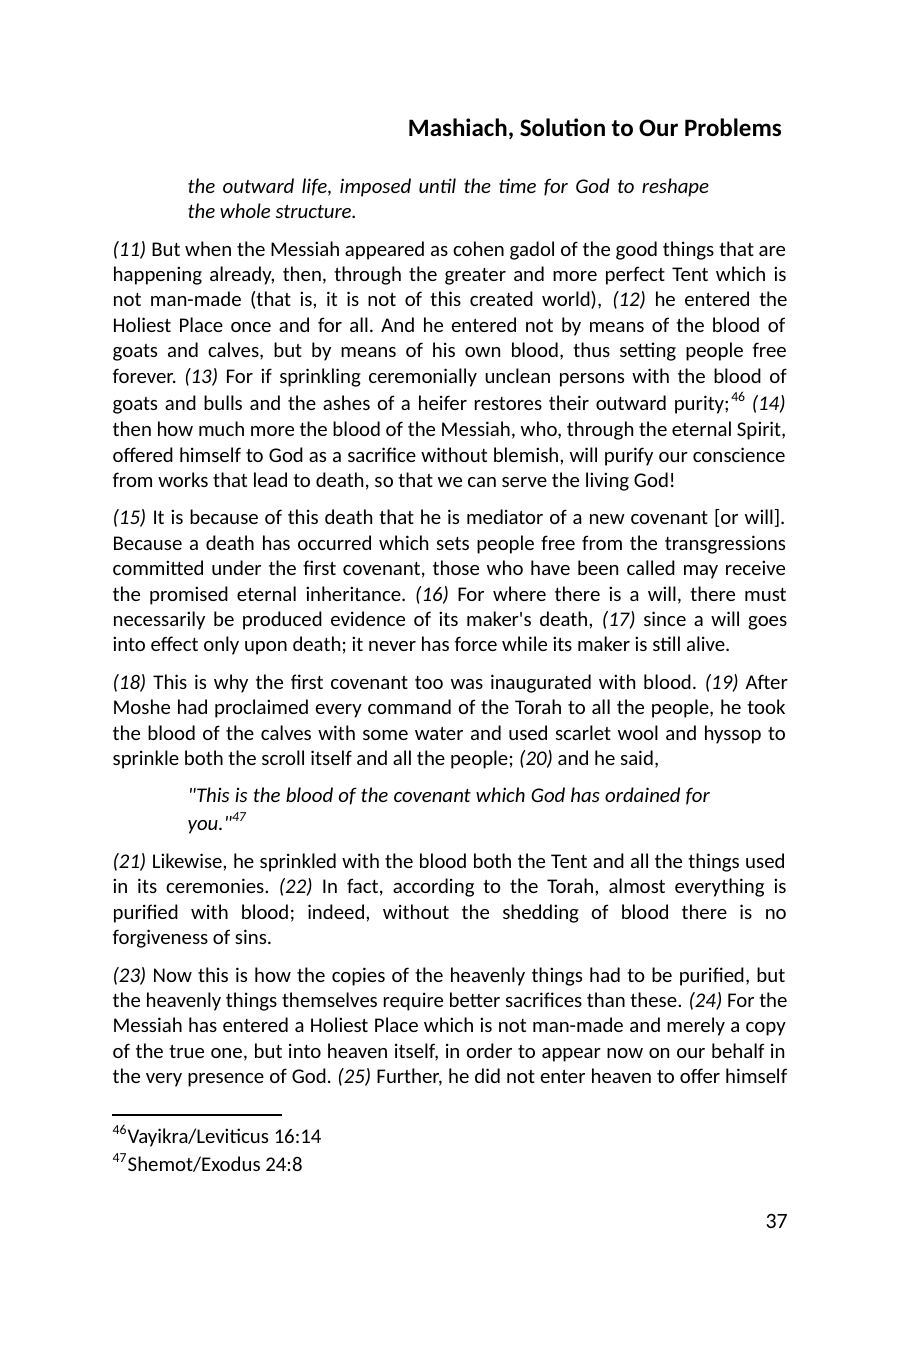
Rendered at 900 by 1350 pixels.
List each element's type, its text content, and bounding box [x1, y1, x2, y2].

text (21) Likewise, he sprinkled with the blood both the Tent and all the things used in its ceremonies. (22) In fact, according to the Torah, almost everything is purified with blood; indeed, without the shedding of blood there is no forgiveness of sins. [112, 848, 787, 950]
text the outward life, imposed until the time for God to reshape the whole structure. [187, 173, 712, 224]
text "This is the blood of the covenant which God has ordained for you." [187, 783, 712, 836]
text Shemot/Exodus 24:8 [112, 1149, 787, 1177]
text (15) It is because of this death that he is mediator of a new covenant [or will]. Because a death has occurred which sets people free from the transgressions committed under the first covenant, those who have been called may receive the promised eternal inheritance. (16) For where there is a will, there must necessarily be produced evidence of its maker's death, (17) since a will goes into effect only upon death; it never has force while its maker is still alive. [112, 504, 787, 657]
text Vayikra/Leviticus 16:14 [112, 1121, 787, 1149]
text (18) This is why the first covenant too was inaugurated with blood. (19) After Moshe had proclaimed every command of the Torah to all the people, he took the blood of the calves with some water and used scarlet wool and hyssop to sprinkle both the scroll itself and all the people; (20) and he said, [112, 669, 787, 771]
text (11) But when the Messiah appeared as cohen gadol of the good things that are happening already, then, through the greater and more perfect Tent which is not man-made (that is, it is not of this created world), (12) he entered the Holiest Place once and for all. And he entered not by means of the blood of goats and calves, but by means of his own blood, thus setting people free forever. (13) For if sprinkling ceremonially unclean persons with the blood of goats and bulls and the ashes of a heifer restores their outward purity; (14) then how much more the blood of the Messiah, who, through the eternal Spirit, offered himself to God as a sacrifice without blemish, will purify our conscience from works that lead to death, so that we can serve the living God! [112, 236, 787, 493]
text (23) Now this is how the copies of the heavenly things had to be purified, but the heavenly things themselves require better sacrifices than these. (24) For the Messiah has entered a Holiest Place which is not man-made and merely a copy of the true one, but into heaven itself, in order to appear now on our behalf in the very presence of God. (25) Further, he did not enter heaven to offer himself [112, 962, 787, 1089]
